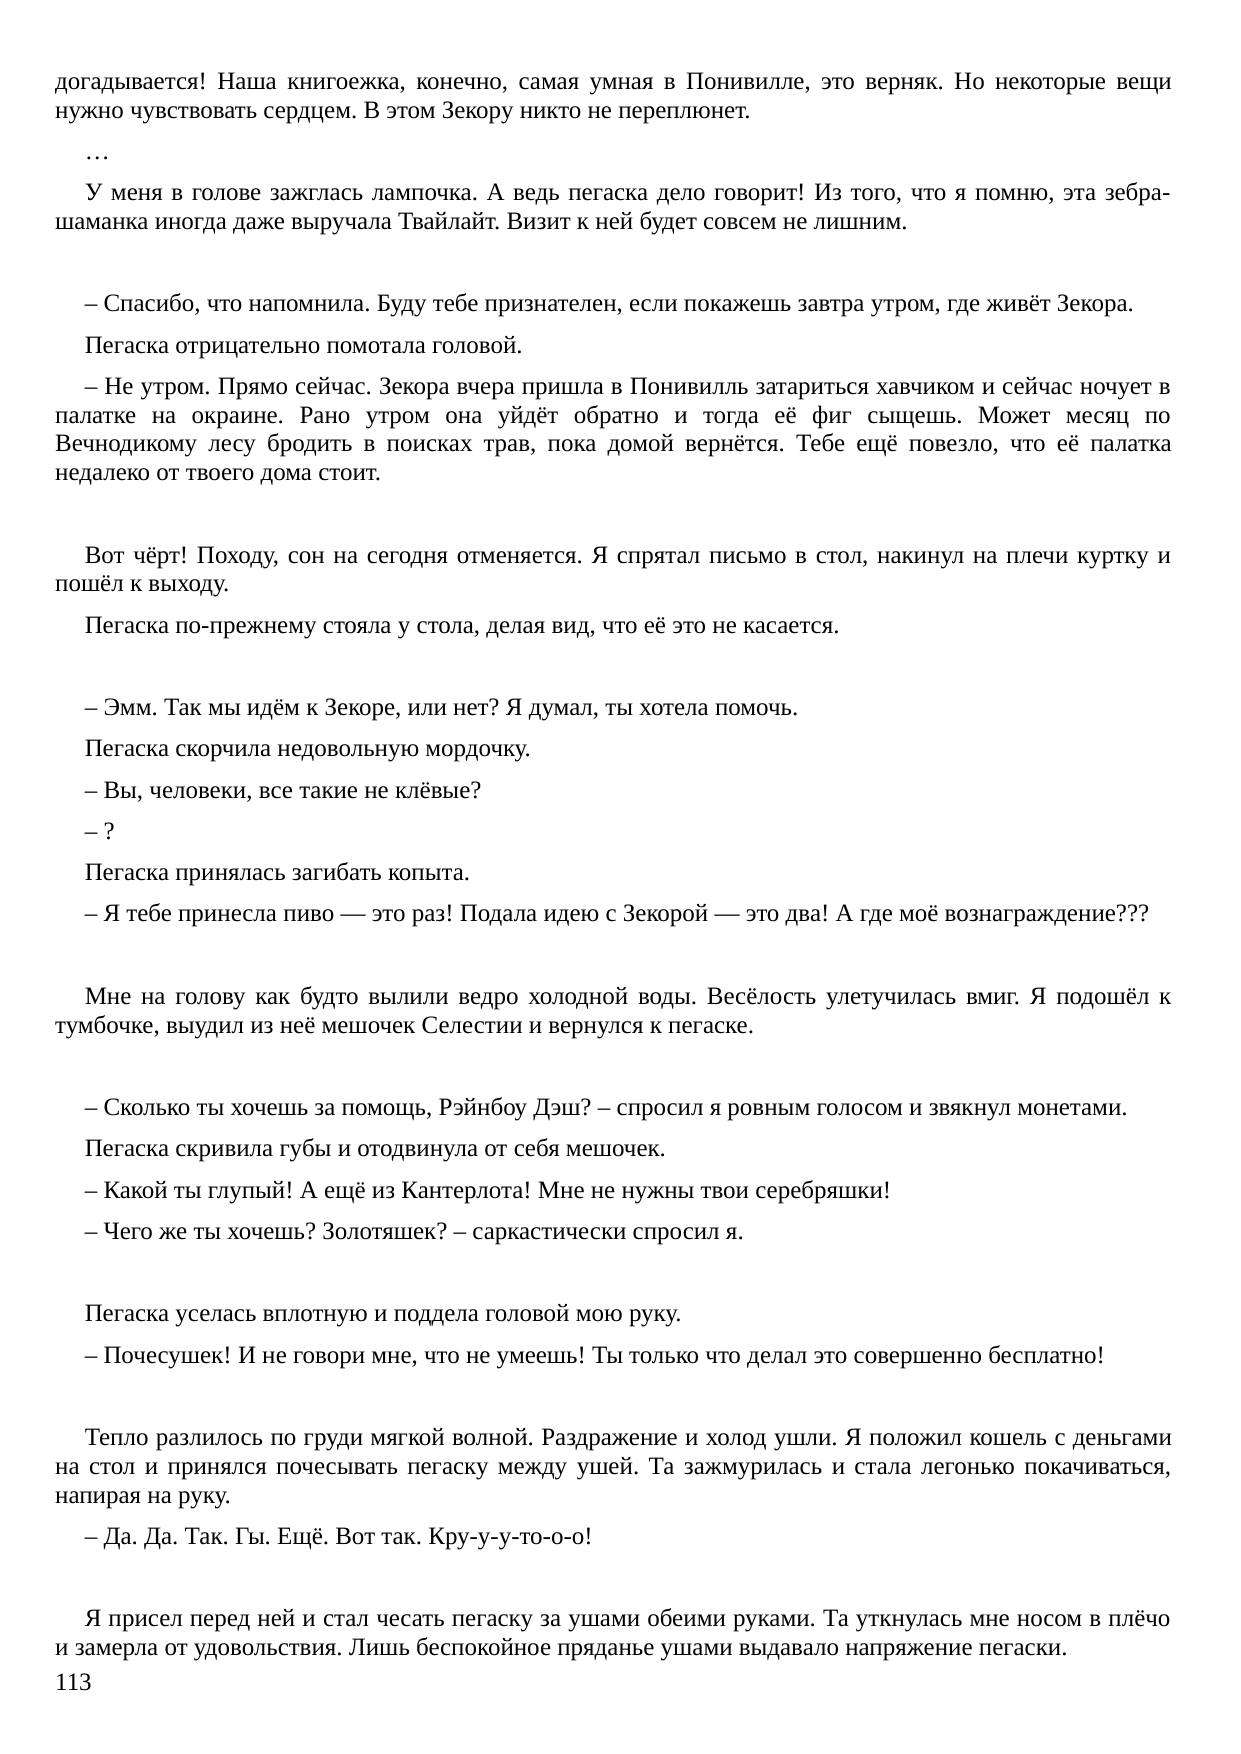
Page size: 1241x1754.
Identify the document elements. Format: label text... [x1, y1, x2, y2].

text – Эмм. Так мы идём к Зекоре, или нет? Я думал, ты хотела помочь. [55, 692, 1173, 721]
text – Я тебе принесла пиво — это раз! Подала идею с Зекорой — это два! А где моё вознаграждение??? [55, 898, 1173, 927]
text Пегаска отрицательно помотала головой. [55, 330, 1173, 358]
text … [55, 136, 1173, 165]
text Пегаска принялась загибать копыта. [55, 857, 1173, 886]
text Я присел перед ней и стал чесать пегаску за ушами обеими руками. Та уткнулась мне носом в плёчо и замерла от удовольствия. Лишь беспокойное пряданье ушами выдавало напряжение пегаски. [55, 1603, 1173, 1661]
text – Да. Да. Так. Гы. Ещё. Вот так. Кру-у-у-то-о-о! [55, 1521, 1173, 1550]
text – ? [55, 816, 1173, 845]
text У меня в голове зажглась лампочка. А ведь пегаска дело говорит! Из того, что я помню, эта зебра-шаманка иногда даже выручала Твайлайт. Визит к ней будет совсем не лишним. [55, 177, 1173, 235]
text – Какой ты глупый! А ещё из Кантерлота! Мне не нужны твои серебряшки! [55, 1175, 1173, 1203]
text Вот чёрт! Походу, сон на сегодня отменяется. Я спрятал письмо в стол, накинул на плечи куртку и пошёл к выходу. [55, 540, 1173, 597]
text Пегаска скорчила недовольную мордочку. [55, 733, 1173, 762]
text Мне на голову как будто вылили ведро холодной воды. Весёлость улетучилась вмиг. Я подошёл к тумбочке, выудил из неё мешочек Селестии и вернулся к пегаске. [55, 981, 1173, 1038]
text Пегаска по-прежнему стояла у стола, делая вид, что её это не касается. [55, 610, 1173, 638]
text – Чего же ты хочешь? Золотяшек? – саркастически спросил я. [55, 1216, 1173, 1245]
text – Не утром. Прямо сейчас. Зекора вчера пришла в Понивилль затариться хавчиком и сейчас ночует в палатке на окраине. Рано утром она уйдёт обратно и тогда её фиг сыщешь. Может месяц по Вечнодикому лесу бродить в поисках трав, пока домой вернётся. Тебе ещё повезло, что её палатка недалеко от твоего дома стоит. [55, 371, 1173, 486]
text – Сколько ты хочешь за помощь, Рэйнбоу Дэш? – спросил я ровным голосом и звякнул монетами. [55, 1092, 1173, 1121]
text Пегаска уселась вплотную и поддела головой мою руку. [55, 1298, 1173, 1327]
text – Спасибо, что напомнила. Буду тебе признателен, если покажешь завтра утром, где живёт Зекора. [55, 288, 1173, 317]
text Пегаска скривила губы и отодвинула от себя мешочек. [55, 1133, 1173, 1162]
text догадывается! Наша книгоежка, конечно, самая умная в Понивилле, это верняк. Но некоторые вещи нужно чувствовать сердцем. В этом Зекору никто не переплюнет. [55, 66, 1173, 123]
text – Вы, человеки, все такие не клёвые? [55, 775, 1173, 803]
text Тепло разлилось по груди мягкой волной. Раздражение и холод ушли. Я положил кошель с деньгами на стол и принялся почесывать пегаску между ушей. Та зажмурилась и стала легонько покачиваться, напирая на руку. [55, 1422, 1173, 1508]
text – Почесушек! И не говори мне, что не умеешь! Ты только что делал это совершенно бесплатно! [55, 1340, 1173, 1368]
